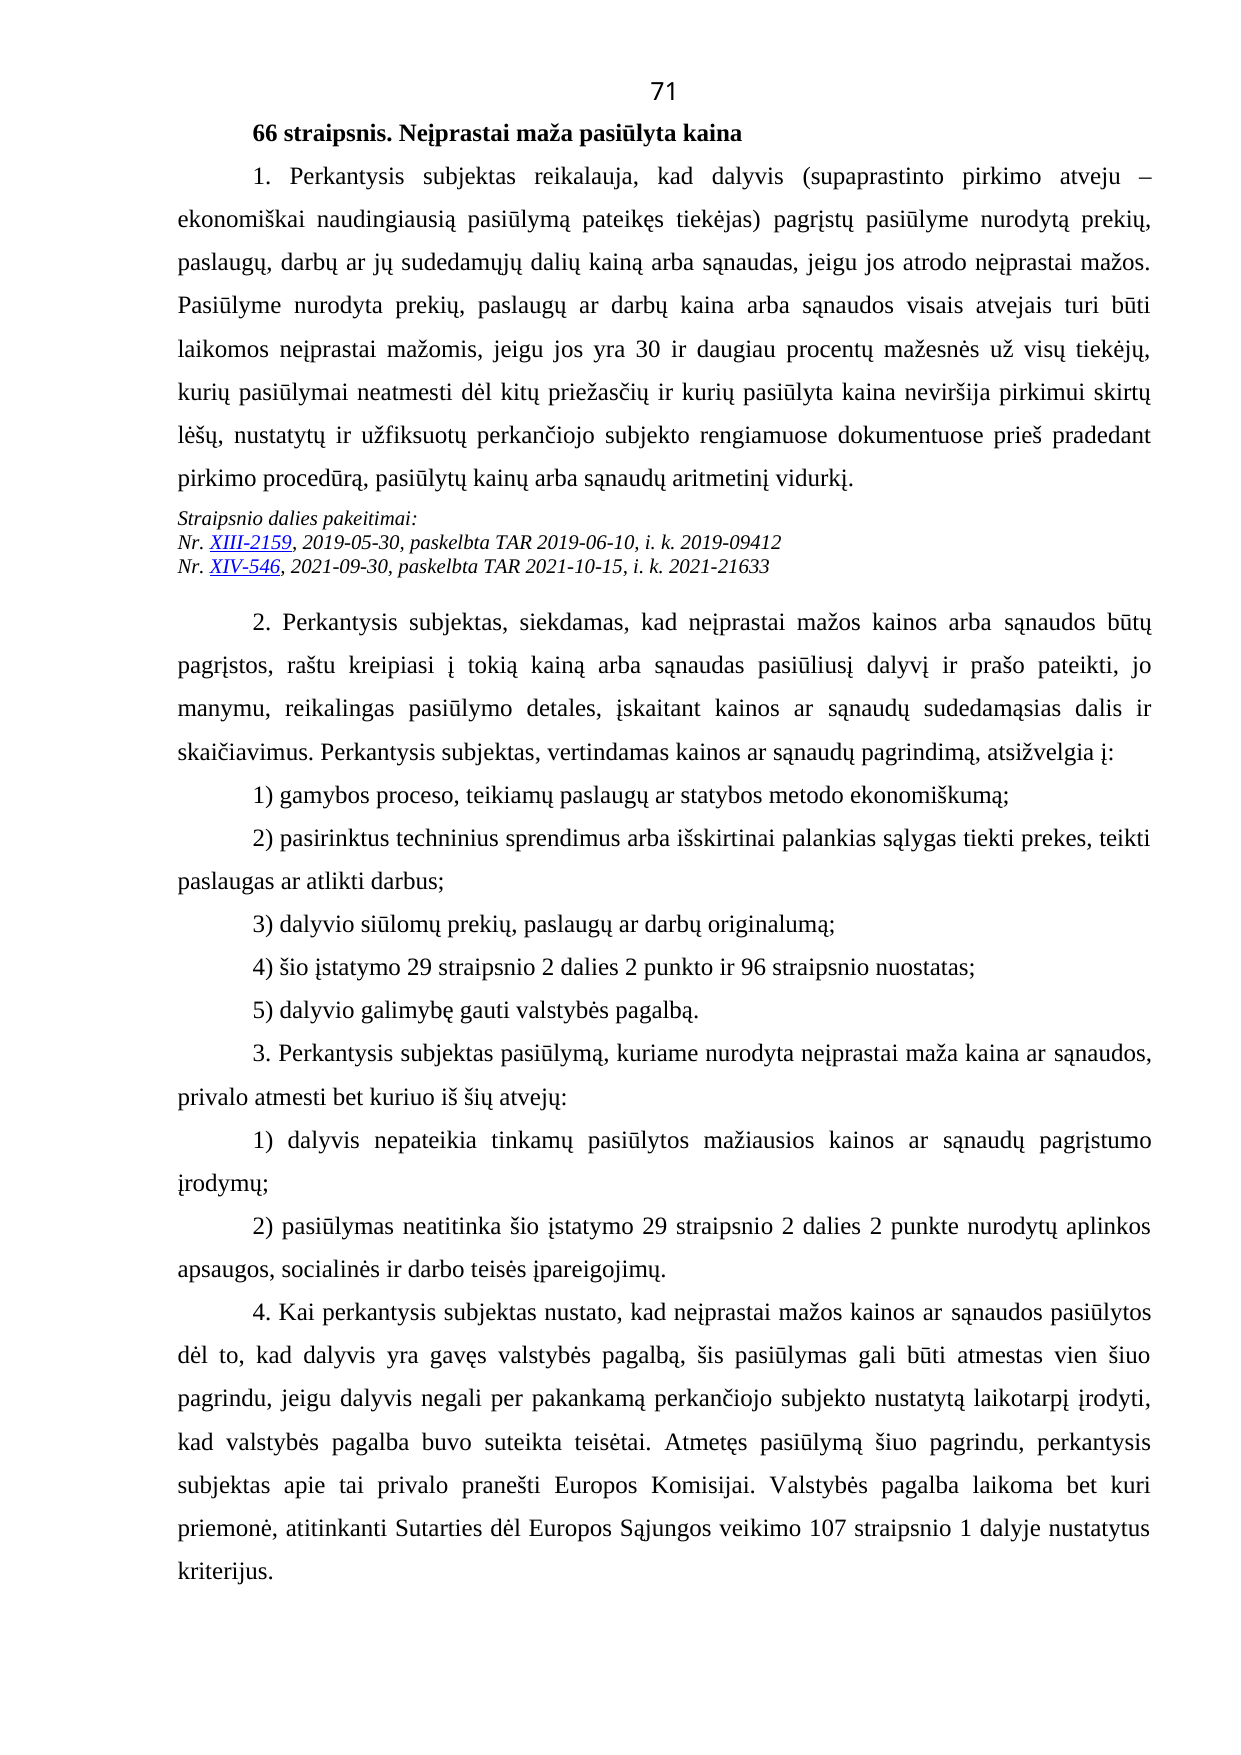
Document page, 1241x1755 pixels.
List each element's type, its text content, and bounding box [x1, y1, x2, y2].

text 2) pasirinktus techninius sprendimus arba išskirtinai palankias sąlygas tiekti prekes, teikti paslaugas ar atlikti darbus; [177, 823, 1152, 895]
text 1. Perkantysis subjektas reikalauja, kad dalyvis (supaprastinto pirkimo atveju – ekonomiškai naudingiausią pasiūlymą pateikęs tiekėjas) pagrįstų pasiūlyme nurodytą prekių, paslaugų, darbų ar jų sudedamųjų dalių kainą arba sąnaudas, jeigu jos atrodo neįprastai mažos. Pasiūlyme nurodyta prekių, paslaugų ar darbų kaina arba sąnaudos visais atvejais turi būti laikomos neįprastai mažomis, jeigu jos yra 30 ir daugiau procentų mažesnės už visų tiekėjų, kurių pasiūlymai neatmesti dėl kitų priežasčių ir kurių pasiūlyta kaina neviršija pirkimui skirtų lėšų, nustatytų ir užfiksuotų perkančiojo subjekto rengiamuose dokumentuose prieš pradedant pirkimo procedūrą, pasiūlytų kainų arba sąnaudų aritmetinį vidurkį. [177, 161, 1152, 492]
text 3) dalyvio siūlomų prekių, paslaugų ar darbų originalumą; [177, 909, 1152, 938]
text 4) šio įstatymo 29 straipsnio 2 dalies 2 punkto ir 96 straipsnio nuostatas; [177, 952, 1152, 981]
text 4. Kai perkantysis subjektas nustato, kad neįprastai mažos kainos ar sąnaudos pasiūlytos dėl to, kad dalyvis yra gavęs valstybės pagalbą, šis pasiūlymas gali būti atmestas vien šiuo pagrindu, jeigu dalyvis negali per pakankamą perkančiojo subjekto nustatytą laikotarpį įrodyti, kad valstybės pagalba buvo suteikta teisėtai. Atmetęs pasiūlymą šiuo pagrindu, perkantysis subjektas apie tai privalo pranešti Europos Komisijai. Valstybės pagalba laikoma bet kuri priemonė, atitinkanti Sutarties dėl Europos Sąjungos veikimo 107 straipsnio 1 dalyje nustatytus kriterijus. [177, 1297, 1152, 1585]
text Straipsnio dalies pakeitimai: [177, 506, 1152, 530]
text 1) dalyvis nepateikia tinkamų pasiūlytos mažiausios kainos ar sąnaudų pagrįstumo įrodymų; [177, 1125, 1152, 1197]
text 3. Perkantysis subjektas pasiūlymą, kuriame nurodyta neįprastai maža kaina ar sąnaudos, privalo atmesti bet kuriuo iš šių atvejų: [177, 1038, 1152, 1110]
text Nr. XIV-546, 2021-09-30, paskelbta TAR 2021-10-15, i. k. 2021-21633 [177, 554, 1152, 578]
text 1) gamybos proceso, teikiamų paslaugų ar statybos metodo ekonomiškumą; [177, 780, 1152, 808]
text 66 straipsnis. Neįprastai maža pasiūlyta kaina [177, 118, 1152, 147]
text 2) pasiūlymas neatitinka šio įstatymo 29 straipsnio 2 dalies 2 punkte nurodytų aplinkos apsaugos, socialinės ir darbo teisės įpareigojimų. [177, 1211, 1152, 1283]
text 2. Perkantysis subjektas, siekdamas, kad neįprastai mažos kainos arba sąnaudos būtų pagrįstos, raštu kreipiasi į tokią kainą arba sąnaudas pasiūliusį dalyvį ir prašo pateikti, jo manymu, reikalingas pasiūlymo detales, įskaitant kainos ar sąnaudų sudedamąsias dalis ir skaičiavimus. Perkantysis subjektas, vertindamas kainos ar sąnaudų pagrindimą, atsižvelgia į: [177, 607, 1152, 765]
text Nr. XIII-2159, 2019-05-30, paskelbta TAR 2019-06-10, i. k. 2019-09412 [177, 530, 1152, 554]
text 5) dalyvio galimybę gauti valstybės pagalbą. [177, 995, 1152, 1024]
